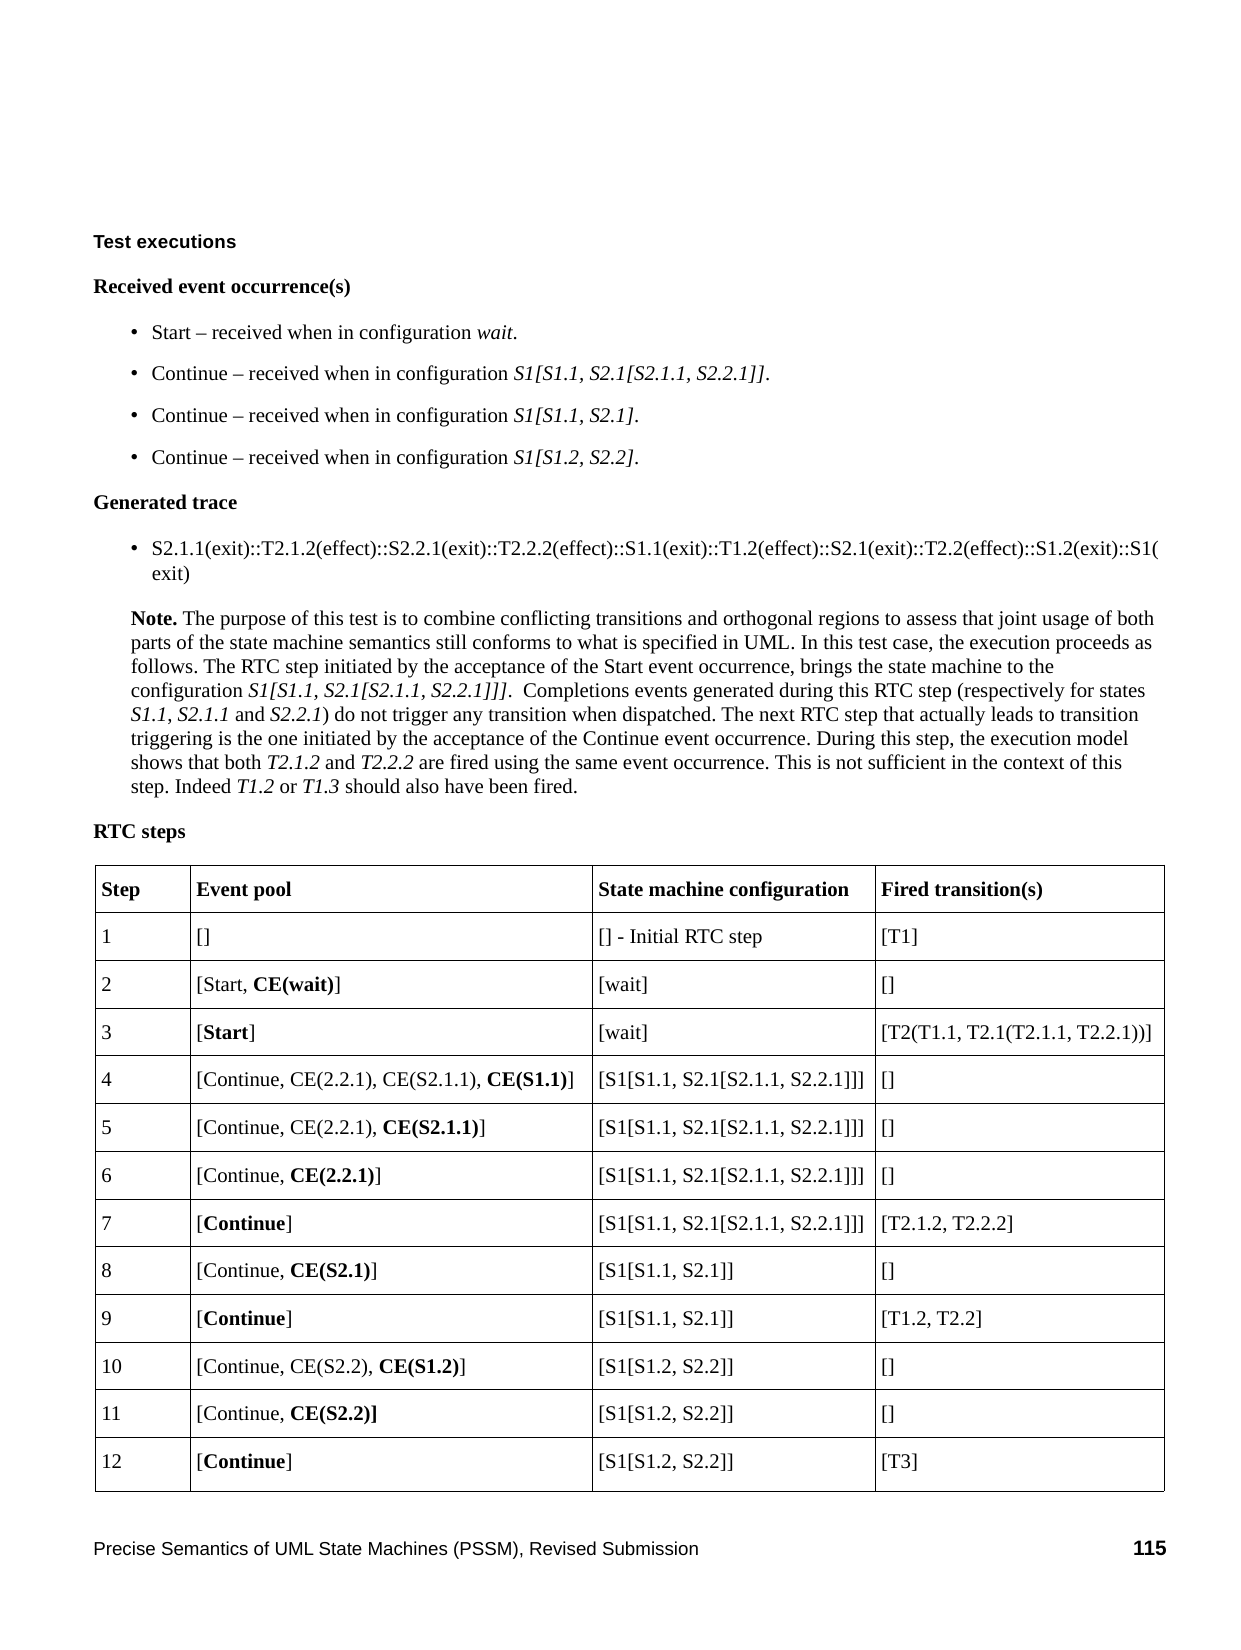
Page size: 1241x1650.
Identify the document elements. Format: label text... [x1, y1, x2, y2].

table_cell [] [876, 1390, 1164, 1437]
table_cell [T2.1.2, T2.2.2] [876, 1200, 1164, 1246]
table_cell [Continue] [191, 1200, 592, 1246]
table_cell [Continue, CE(2.2.1), CE(S2.1.1)] [191, 1104, 592, 1151]
table_cell 8 [96, 1247, 190, 1294]
table_cell [T2(T1.1, T2.1(T2.1.1, T2.2.1))] [876, 1009, 1164, 1055]
table_cell [S1[S1.2, S2.2]] [593, 1390, 875, 1437]
table_cell [] [876, 1247, 1164, 1294]
table_cell [] [876, 1056, 1164, 1103]
table_cell [T1.2, T2.2] [876, 1295, 1164, 1342]
table_header Fired transition(s) [876, 866, 1164, 912]
table_cell 2 [96, 961, 190, 1008]
table_cell [] [876, 1152, 1164, 1198]
table_cell [S1[S1.2, S2.2]] [593, 1343, 875, 1389]
table_cell 11 [96, 1390, 190, 1437]
table_cell [S1[S1.1, S2.1[S2.1.1, S2.2.1]]] [593, 1200, 875, 1246]
table_cell 7 [96, 1200, 190, 1246]
table_cell [Continue] [191, 1295, 592, 1342]
table_cell [T1] [876, 913, 1164, 960]
list Continue – received when in configuration S1[S1.2, S2.2]. [131, 444, 1164, 469]
table_cell [] [876, 1343, 1164, 1389]
table_cell [S1[S1.1, S2.1[S2.1.1, S2.2.1]]] [593, 1104, 875, 1151]
text RTC steps [93, 819, 1164, 843]
table_cell [Continue, CE(2.2.1), CE(S2.1.1), CE(S1.1)] [191, 1056, 592, 1103]
table_cell [T3] [876, 1438, 1164, 1491]
text Generated trace [93, 490, 1164, 514]
table_cell 5 [96, 1104, 190, 1151]
table_cell [wait] [593, 1009, 875, 1055]
table_cell 9 [96, 1295, 190, 1342]
table_cell [S1[S1.2, S2.2]] [593, 1438, 875, 1491]
table_cell [Continue, CE(S2.2), CE(S1.2)] [191, 1343, 592, 1389]
table_cell [Start, CE(wait)] [191, 961, 592, 1008]
table_cell 10 [96, 1343, 190, 1389]
table_cell [Start] [191, 1009, 592, 1055]
table_cell [] - Initial RTC step [593, 913, 875, 960]
table_cell [Continue] [191, 1438, 592, 1491]
list Continue – received when in configuration S1[S1.1, S2.1]. [131, 402, 1164, 427]
text Received event occurrence(s) [93, 274, 1164, 298]
table_cell [Continue, CE(2.2.1)] [191, 1152, 592, 1198]
table_header State machine configuration [593, 866, 875, 912]
table_cell 12 [96, 1438, 190, 1491]
table_header Step [96, 866, 190, 912]
list Continue – received when in configuration S1[S1.1, S2.1[S2.1.1, S2.2.1]]. [131, 360, 1164, 385]
table_cell [S1[S1.1, S2.1]] [593, 1295, 875, 1342]
table_header Event pool [191, 866, 592, 912]
table_cell [S1[S1.1, S2.1[S2.1.1, S2.2.1]]] [593, 1152, 875, 1198]
table_cell [] [191, 913, 592, 960]
table_cell [S1[S1.1, S2.1]] [593, 1247, 875, 1294]
table_cell 3 [96, 1009, 190, 1055]
table_cell 1 [96, 913, 190, 960]
table_cell [Continue, CE(S2.2)] [191, 1390, 592, 1437]
table_cell [S1[S1.1, S2.1[S2.1.1, S2.2.1]]] [593, 1056, 875, 1103]
subtitle Test executions [93, 231, 1164, 253]
table_cell [] [876, 1104, 1164, 1151]
table_cell [Continue, CE(S2.1)] [191, 1247, 592, 1294]
table_cell 6 [96, 1152, 190, 1198]
table_cell [wait] [593, 961, 875, 1008]
text Note. The purpose of this test is to combine conflicting transitions and orthogonal regions to assess that joint usage of both parts of the state machine semantics still conforms to what is specified in UML. In this test case, the execution proceeds as follows. The RTC step initiated by the acceptance of the Start event occurrence, brings the state machine to the configuration S1[S1.1, S2.1[S2.1.1, S2.2.1]]]. Completions events generated during this RTC step (respectively for states S1.1, S2.1.1 and S2.2.1) do not trigger any transition when dispatched. The next RTC step that actually leads to transition triggering is the one initiated by the acceptance of the Continue event occurrence. During this step, the execution model shows that both T2.1.2 and T2.2.2 are fired using the same event occurrence. This is not sufficient in the context of this step. Indeed T1.2 or T1.3 should also have been fired. [131, 606, 1164, 798]
list Start – received when in configuration wait. [131, 319, 1164, 344]
list S2.1.1(exit)::T2.1.2(effect)::S2.2.1(exit)::T2.2.2(effect)::S1.1(exit)::T1.2(effect)::S2.1(exit)::T2.2(effect)::S1.2(exit)::S1(exit) [131, 535, 1164, 585]
table_cell 4 [96, 1056, 190, 1103]
table_cell [] [876, 961, 1164, 1008]
